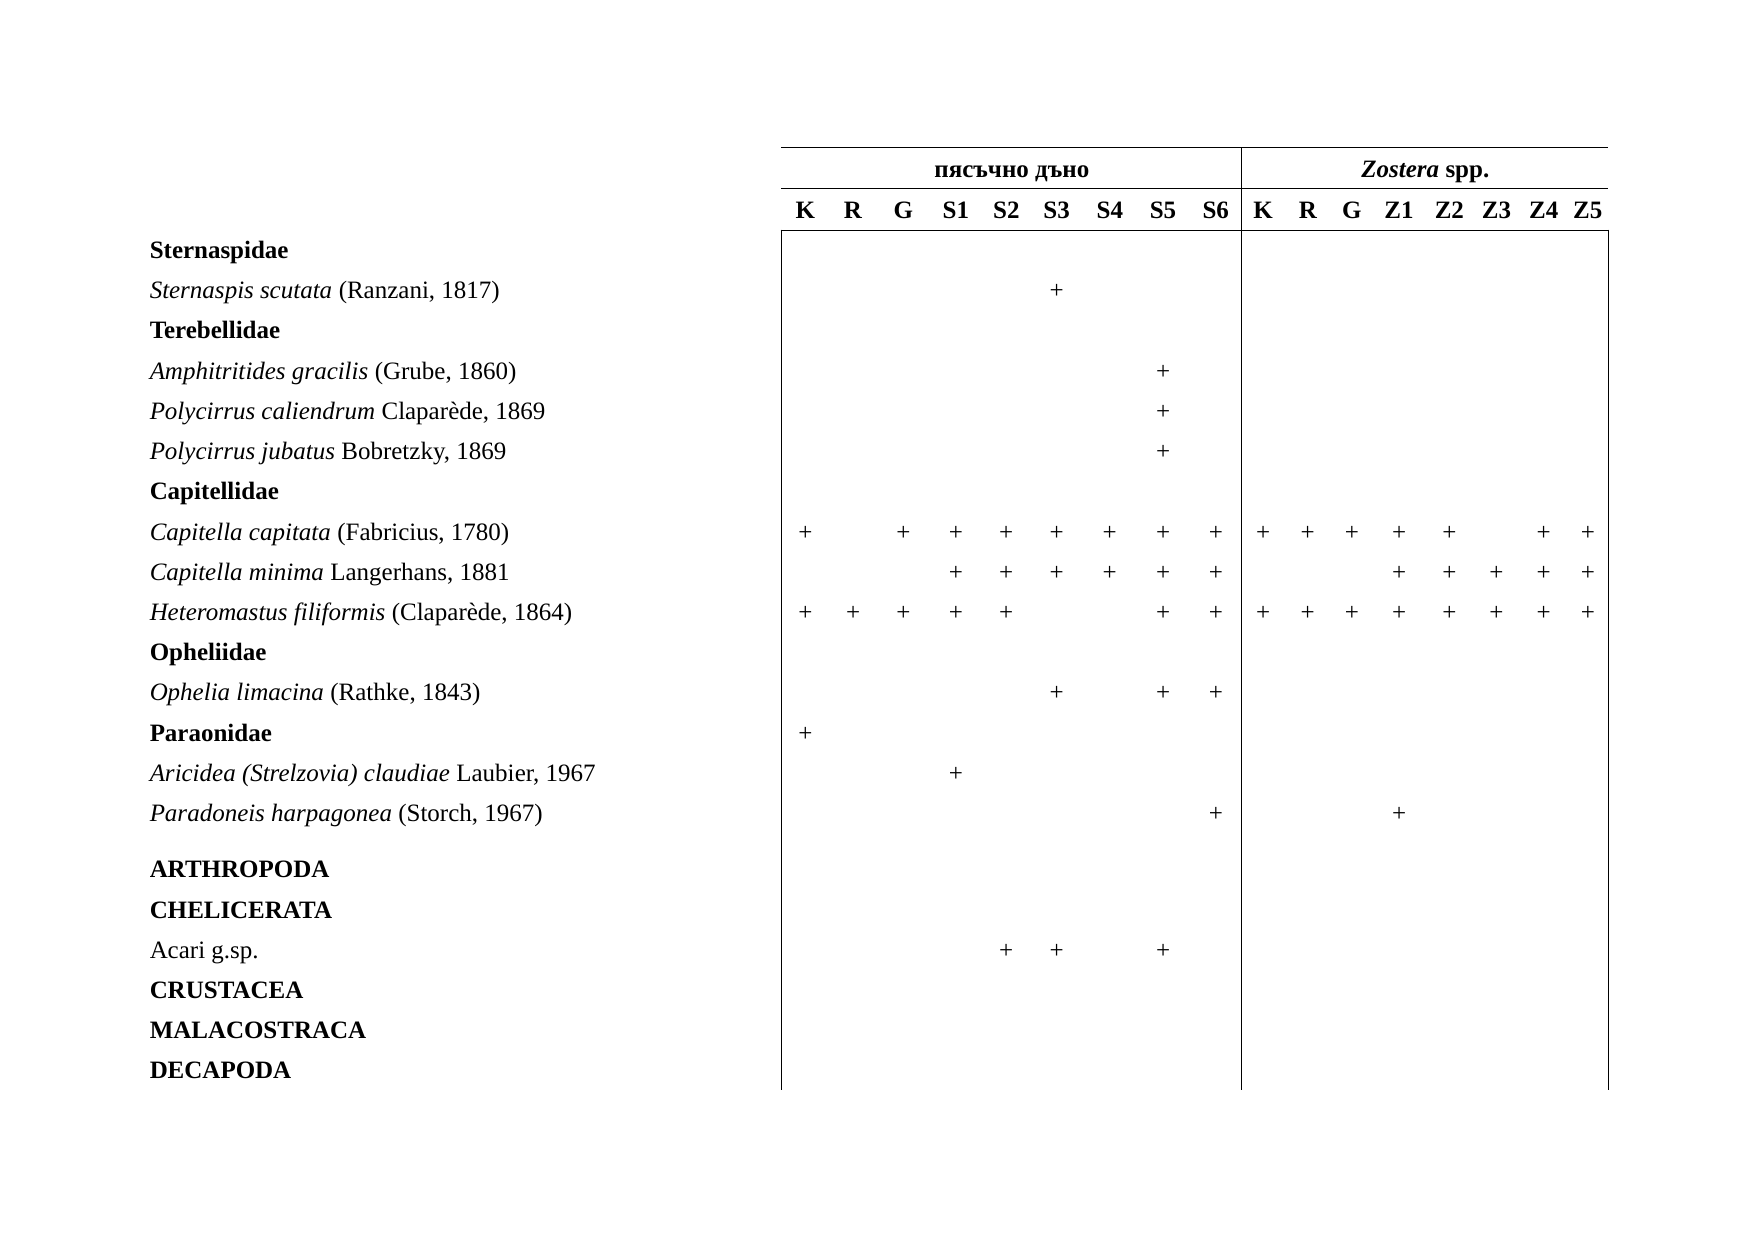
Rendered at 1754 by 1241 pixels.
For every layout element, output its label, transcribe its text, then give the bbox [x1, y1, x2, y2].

table_cell + [982, 929, 1030, 969]
table_cell [1189, 849, 1241, 889]
table_cell [1331, 551, 1372, 591]
table_cell [929, 793, 982, 833]
table_cell [982, 889, 1030, 929]
table_cell [1567, 833, 1608, 849]
table_cell [1567, 849, 1608, 889]
table_cell Sternaspidae [144, 230, 781, 270]
table_cell S6 [1189, 189, 1241, 229]
table_cell [1030, 889, 1083, 929]
table_cell [1136, 1010, 1189, 1050]
table_cell Capitellidae [144, 471, 781, 511]
table_cell [1030, 793, 1083, 833]
table_cell + [929, 511, 982, 551]
table_cell [929, 672, 982, 712]
table_cell [1372, 849, 1426, 889]
table_cell [1520, 350, 1567, 390]
table_cell [1189, 1050, 1241, 1090]
table_cell [877, 712, 929, 752]
table_cell [1030, 833, 1083, 849]
table_cell [1284, 970, 1331, 1010]
table_cell [1242, 970, 1283, 1010]
table_cell + [1136, 591, 1189, 632]
table_cell + [1242, 591, 1283, 632]
table_cell [929, 970, 982, 1010]
table_cell [1083, 752, 1136, 792]
table_cell Polycirrus caliendrum Claparède, 1869 [144, 390, 781, 431]
table_cell [1520, 970, 1567, 1010]
table_cell [877, 1010, 929, 1050]
table_cell [829, 889, 877, 929]
table_cell + [1426, 591, 1472, 632]
table_cell [1284, 833, 1331, 849]
table_cell [782, 1050, 829, 1090]
table_cell [1520, 1050, 1567, 1090]
table_cell [1372, 833, 1426, 849]
table_cell [1567, 929, 1608, 969]
table_cell + [782, 511, 829, 551]
table_cell [1567, 310, 1608, 350]
table_cell [1426, 270, 1472, 310]
table_cell + [782, 712, 829, 752]
table_cell + [782, 591, 829, 632]
table_cell [929, 833, 982, 849]
table_cell [782, 1010, 829, 1050]
table_cell [877, 929, 929, 969]
table_cell [1520, 632, 1567, 672]
table_cell [877, 632, 929, 672]
table_cell [1331, 793, 1372, 833]
table_cell [1472, 310, 1520, 350]
table_cell [1472, 1010, 1520, 1050]
table_cell [877, 270, 929, 310]
table_cell [1567, 632, 1608, 672]
table_cell [1567, 672, 1608, 712]
table_cell + [1136, 672, 1189, 712]
table_cell [1030, 231, 1083, 270]
table_cell [982, 1050, 1030, 1090]
table_cell [1284, 889, 1331, 929]
table_cell + [1136, 511, 1189, 551]
table_cell Polycirrus jubatus Bobretzky, 1869 [144, 431, 781, 471]
table_cell [782, 970, 829, 1010]
table_cell + [1331, 511, 1372, 551]
table_cell [1284, 1050, 1331, 1090]
table_cell + [1472, 591, 1520, 632]
table_cell [1372, 632, 1426, 672]
table_cell [1083, 672, 1136, 712]
table_cell [782, 632, 829, 672]
table_cell [1189, 833, 1241, 849]
table_cell [829, 929, 877, 969]
table_cell [1242, 752, 1283, 792]
table_cell [1242, 231, 1283, 270]
table_cell [1331, 390, 1372, 431]
table_cell [1189, 231, 1241, 270]
table_cell [1083, 231, 1136, 270]
table_cell [982, 390, 1030, 431]
table_cell [1372, 672, 1426, 712]
table_cell [829, 970, 877, 1010]
table_cell [929, 632, 982, 672]
table_cell + [929, 752, 982, 792]
table_cell [1242, 270, 1283, 310]
table_cell [929, 849, 982, 889]
table_cell [1284, 310, 1331, 350]
table_cell [1472, 833, 1520, 849]
table_cell [1189, 752, 1241, 792]
table_cell [982, 833, 1030, 849]
table_cell [1189, 632, 1241, 672]
table_cell [1242, 712, 1283, 752]
table_cell [1331, 350, 1372, 390]
table_cell R [1284, 189, 1331, 229]
table_cell [1136, 833, 1189, 849]
table_cell [782, 471, 829, 511]
table_cell [782, 270, 829, 310]
table_cell Heteromastus filiformis (Claparède, 1864) [144, 591, 781, 632]
table_cell Amphitritides gracilis (Grube, 1860) [144, 350, 781, 390]
table_cell [929, 431, 982, 471]
table_cell + [1136, 929, 1189, 969]
table_cell [1472, 350, 1520, 390]
table_cell [1472, 712, 1520, 752]
table_cell [1426, 970, 1472, 1010]
table_cell + [1136, 431, 1189, 471]
table_cell [1472, 929, 1520, 969]
table_cell [1372, 270, 1426, 310]
table_cell Paraonidae [144, 712, 781, 752]
table_cell + [1083, 551, 1136, 591]
table_cell + [1030, 929, 1083, 969]
table_cell [1242, 471, 1283, 511]
table_cell [782, 672, 829, 712]
table_cell [1136, 632, 1189, 672]
table_cell [1520, 793, 1567, 833]
table_cell MALACOSTRACA [144, 1010, 781, 1050]
table_cell [1567, 1010, 1608, 1050]
table_cell [1136, 310, 1189, 350]
table_cell [1083, 929, 1136, 969]
table_cell [1472, 431, 1520, 471]
table_cell [1567, 390, 1608, 431]
table_header пясъчно дъно [781, 148, 1241, 188]
table_cell [1284, 752, 1331, 792]
table_cell [1189, 431, 1241, 471]
table_cell [829, 752, 877, 792]
table_cell [1083, 712, 1136, 752]
table_cell [1136, 270, 1189, 310]
table_cell [829, 833, 877, 849]
table_cell [1030, 849, 1083, 889]
table_cell [877, 849, 929, 889]
table_cell [929, 270, 982, 310]
table_cell [1520, 1010, 1567, 1050]
table_cell [1472, 793, 1520, 833]
table_cell [877, 431, 929, 471]
table_cell Acari g.sp. [144, 929, 781, 969]
table_cell [1372, 752, 1426, 792]
table_cell [1331, 431, 1372, 471]
table_cell [929, 471, 982, 511]
table_cell [782, 833, 829, 849]
table_cell Capitella capitata (Fabricius, 1780) [144, 511, 781, 551]
table_cell [982, 632, 1030, 672]
table_cell + [1189, 551, 1241, 591]
table_cell + [1372, 551, 1426, 591]
table_cell [1331, 849, 1372, 889]
table_cell [1331, 1050, 1372, 1090]
table_cell S2 [982, 189, 1030, 229]
table_cell [929, 390, 982, 431]
table_cell [1083, 849, 1136, 889]
table_cell [1520, 889, 1567, 929]
table_cell [1242, 431, 1283, 471]
table_cell [929, 231, 982, 270]
table_cell [1567, 231, 1608, 270]
table_cell [782, 390, 829, 431]
table_cell [982, 752, 1030, 792]
table_cell [829, 793, 877, 833]
table_cell Capitella minima Langerhans, 1881 [144, 551, 781, 591]
table_cell [1331, 1010, 1372, 1050]
table_cell [1242, 672, 1283, 712]
table_cell [1426, 672, 1472, 712]
table_cell K [1242, 189, 1283, 229]
table_cell [1567, 1050, 1608, 1090]
table_cell [1426, 752, 1472, 792]
table_cell [1567, 889, 1608, 929]
table_cell [1372, 471, 1426, 511]
table_cell [877, 231, 929, 270]
table_cell [829, 1050, 877, 1090]
table_cell [829, 310, 877, 350]
table_cell + [1030, 270, 1083, 310]
table_cell [1189, 270, 1241, 310]
table_cell [1472, 632, 1520, 672]
table_cell + [1372, 793, 1426, 833]
table_cell K [781, 189, 829, 229]
table_cell + [1372, 511, 1426, 551]
table_cell + [982, 591, 1030, 632]
table_cell ARTHROPODA [144, 849, 781, 889]
table_cell [829, 551, 877, 591]
table_cell [1136, 712, 1189, 752]
table_cell [1242, 1010, 1283, 1050]
table_cell [1030, 350, 1083, 390]
table_cell [1189, 712, 1241, 752]
table_cell [1426, 471, 1472, 511]
table_cell [1472, 231, 1520, 270]
table_cell [1372, 712, 1426, 752]
table_cell [1242, 889, 1283, 929]
table_cell [1372, 929, 1426, 969]
table_cell [1242, 833, 1283, 849]
table_cell + [1030, 672, 1083, 712]
table_cell [877, 889, 929, 929]
table_cell [1472, 270, 1520, 310]
table_cell + [1189, 672, 1241, 712]
table_cell [1284, 712, 1331, 752]
table_cell [1331, 231, 1372, 270]
table_cell + [1567, 551, 1608, 591]
table_cell + [1083, 511, 1136, 551]
table_cell [929, 889, 982, 929]
table_cell + [1189, 511, 1241, 551]
table_cell + [1189, 591, 1241, 632]
table_cell [1242, 350, 1283, 390]
table_cell + [1520, 511, 1567, 551]
table_cell [1331, 833, 1372, 849]
table_cell [1030, 431, 1083, 471]
table_cell [982, 1010, 1030, 1050]
table_cell [829, 632, 877, 672]
table_cell DECAPODA [144, 1050, 781, 1090]
table_cell [1284, 471, 1331, 511]
table_cell [829, 672, 877, 712]
table_cell [1331, 712, 1372, 752]
table_cell S5 [1136, 189, 1189, 229]
table_cell Paradoneis harpagonea (Storch, 1967) [144, 793, 781, 833]
table_cell S3 [1030, 189, 1083, 229]
table_cell [982, 310, 1030, 350]
table_cell [1189, 390, 1241, 431]
table_cell [1030, 712, 1083, 752]
table_cell [1472, 970, 1520, 1010]
table_cell [1083, 833, 1136, 849]
table_cell [1136, 471, 1189, 511]
table_cell [877, 752, 929, 792]
table_cell [929, 1010, 982, 1050]
table_cell [1083, 1050, 1136, 1090]
table_cell [1083, 310, 1136, 350]
table_cell [1331, 632, 1372, 672]
table_cell + [1284, 591, 1331, 632]
table_cell + [1567, 591, 1608, 632]
table_cell [1030, 471, 1083, 511]
table_cell [1426, 833, 1472, 849]
table_cell [1284, 350, 1331, 390]
table_cell + [1284, 511, 1331, 551]
table_cell [1472, 1050, 1520, 1090]
table_cell [1426, 712, 1472, 752]
table_cell [1520, 712, 1567, 752]
table_cell [982, 849, 1030, 889]
table_cell [1567, 970, 1608, 1010]
table_cell [1242, 793, 1283, 833]
table_cell + [1242, 511, 1283, 551]
table_cell [1136, 970, 1189, 1010]
table_cell + [1189, 793, 1241, 833]
table_cell [1189, 471, 1241, 511]
table_cell [1472, 752, 1520, 792]
table_cell [877, 672, 929, 712]
table_cell [1520, 471, 1567, 511]
table_cell [1242, 929, 1283, 969]
table_cell [1083, 350, 1136, 390]
table_cell Z4 [1520, 189, 1567, 229]
table_cell [1284, 431, 1331, 471]
table_cell [1030, 752, 1083, 792]
table_cell [982, 970, 1030, 1010]
table_cell [1426, 431, 1472, 471]
table_cell [782, 793, 829, 833]
table_cell [1372, 970, 1426, 1010]
table_cell [1372, 889, 1426, 929]
table_cell R [829, 189, 877, 229]
table_cell [782, 752, 829, 792]
table_cell [1426, 889, 1472, 929]
table_cell [877, 970, 929, 1010]
table_cell [829, 1010, 877, 1050]
table_cell [982, 431, 1030, 471]
table_cell [1331, 672, 1372, 712]
table_cell [1284, 632, 1331, 672]
table_cell [1426, 231, 1472, 270]
table_header [144, 147, 781, 188]
table_cell [829, 511, 877, 551]
table_cell [1083, 431, 1136, 471]
table_cell [1083, 632, 1136, 672]
table_cell [1331, 310, 1372, 350]
table_cell [1284, 672, 1331, 712]
table_cell [829, 431, 877, 471]
table_cell [1030, 970, 1083, 1010]
table_cell + [1030, 551, 1083, 591]
table_cell + [1136, 390, 1189, 431]
table_cell [1136, 231, 1189, 270]
table_cell + [1520, 551, 1567, 591]
table_cell [1426, 350, 1472, 390]
table_cell [829, 270, 877, 310]
table_cell [1567, 793, 1608, 833]
table_cell + [1030, 511, 1083, 551]
table_cell [782, 889, 829, 929]
table_cell [1083, 793, 1136, 833]
table_cell [1083, 889, 1136, 929]
table_cell [1520, 833, 1567, 849]
table_cell + [1331, 591, 1372, 632]
table_cell Z1 [1372, 189, 1426, 229]
table_cell [782, 431, 829, 471]
table_cell Opheliidae [144, 632, 781, 672]
table_cell CHELICERATA [144, 889, 781, 929]
table_cell [929, 310, 982, 350]
table_cell [1331, 889, 1372, 929]
table_cell [1284, 390, 1331, 431]
table_cell [1284, 270, 1331, 310]
table_cell [1372, 350, 1426, 390]
table_cell [982, 471, 1030, 511]
table_cell [829, 849, 877, 889]
table_cell [1242, 1050, 1283, 1090]
table_cell + [1136, 551, 1189, 591]
table_cell [1472, 889, 1520, 929]
table_cell [1284, 231, 1331, 270]
table_cell Terebellidae [144, 310, 781, 350]
table_cell [982, 672, 1030, 712]
table_cell + [1426, 511, 1472, 551]
table_cell + [982, 551, 1030, 591]
table_cell [1136, 849, 1189, 889]
table_cell [1242, 310, 1283, 350]
table_cell [1331, 929, 1372, 969]
table_cell [1083, 270, 1136, 310]
table_cell [829, 712, 877, 752]
table_cell [1284, 793, 1331, 833]
table_cell [1567, 270, 1608, 310]
table_cell [782, 849, 829, 889]
table_cell S4 [1083, 189, 1136, 229]
table_cell [1284, 1010, 1331, 1050]
table_cell [1426, 310, 1472, 350]
table_cell [782, 350, 829, 390]
table_cell [1520, 270, 1567, 310]
table_cell [929, 350, 982, 390]
table_cell [1189, 929, 1241, 969]
table_cell [1030, 310, 1083, 350]
table_cell [1372, 231, 1426, 270]
table_cell [1284, 849, 1331, 889]
table_cell [1520, 752, 1567, 792]
table_cell + [1372, 591, 1426, 632]
table_cell [1472, 849, 1520, 889]
table_cell [1189, 970, 1241, 1010]
table_cell [1136, 889, 1189, 929]
table_cell Sternaspis scutata (Ranzani, 1817) [144, 270, 781, 310]
table_cell [782, 231, 829, 270]
table_cell [1030, 591, 1083, 632]
table_cell + [1472, 551, 1520, 591]
table_cell [1030, 632, 1083, 672]
table_cell [782, 929, 829, 969]
table_cell [877, 793, 929, 833]
table_cell [829, 471, 877, 511]
table_cell [1426, 1010, 1472, 1050]
table_cell [1472, 471, 1520, 511]
table_cell + [1426, 551, 1472, 591]
table_cell [1520, 672, 1567, 712]
table_cell [1189, 310, 1241, 350]
table_cell [1567, 712, 1608, 752]
table_cell [1520, 849, 1567, 889]
table_cell [1284, 929, 1331, 969]
table_cell [1030, 1050, 1083, 1090]
table_cell + [877, 591, 929, 632]
table_cell [1472, 672, 1520, 712]
table_cell [829, 390, 877, 431]
table_cell [829, 231, 877, 270]
table_cell + [1520, 591, 1567, 632]
table_cell [782, 310, 829, 350]
table_cell [1189, 350, 1241, 390]
table_cell G [1331, 189, 1372, 229]
table_cell [1189, 1010, 1241, 1050]
table_cell G [877, 189, 929, 229]
table_cell + [929, 551, 982, 591]
table_cell [1372, 1010, 1426, 1050]
table_cell [1426, 849, 1472, 889]
table_cell [1083, 970, 1136, 1010]
table_cell [1372, 431, 1426, 471]
table_cell + [829, 591, 877, 632]
table_cell [1426, 632, 1472, 672]
table_cell + [1136, 350, 1189, 390]
table_cell [1083, 390, 1136, 431]
table_cell [982, 231, 1030, 270]
table_cell + [1567, 511, 1608, 551]
table_cell [1567, 471, 1608, 511]
table_cell [1520, 231, 1567, 270]
table_cell [1242, 632, 1283, 672]
table_cell [1284, 551, 1331, 591]
table_cell [1083, 1010, 1136, 1050]
table_cell [1083, 591, 1136, 632]
table_cell [1242, 551, 1283, 591]
table_cell [1331, 752, 1372, 792]
table_cell [1242, 390, 1283, 431]
table_cell CRUSTACEA [144, 970, 781, 1010]
table_cell [877, 833, 929, 849]
table_cell [1030, 390, 1083, 431]
table_cell [877, 390, 929, 431]
table_cell [144, 833, 781, 849]
table_cell [1426, 793, 1472, 833]
table_cell [877, 551, 929, 591]
table_cell [1472, 390, 1520, 431]
table_cell Aricidea (Strelzovia) claudiae Laubier, 1967 [144, 752, 781, 792]
table_cell [1426, 390, 1472, 431]
table_cell [1372, 1050, 1426, 1090]
table_cell [1331, 471, 1372, 511]
table_cell [1372, 390, 1426, 431]
table_cell [982, 270, 1030, 310]
table_cell [1472, 511, 1520, 551]
table_cell + [929, 591, 982, 632]
table_cell [929, 1050, 982, 1090]
table_cell Z5 [1567, 189, 1608, 229]
table_cell [1567, 431, 1608, 471]
table_cell [929, 712, 982, 752]
table_cell [1189, 889, 1241, 929]
table_header Zostera spp. [1242, 148, 1608, 188]
table_cell [829, 350, 877, 390]
table_cell [1242, 849, 1283, 889]
table_cell [1567, 350, 1608, 390]
table_cell [1520, 929, 1567, 969]
table_cell [982, 712, 1030, 752]
table_cell + [877, 511, 929, 551]
table_cell [877, 310, 929, 350]
table_cell [1520, 390, 1567, 431]
table_cell [1136, 752, 1189, 792]
table_cell [1136, 793, 1189, 833]
table_cell [1136, 1050, 1189, 1090]
table_cell [982, 350, 1030, 390]
table_cell [1426, 1050, 1472, 1090]
table_cell [1372, 310, 1426, 350]
table_cell [929, 929, 982, 969]
table_cell [1030, 1010, 1083, 1050]
table_cell Ophelia limacina (Rathke, 1843) [144, 672, 781, 712]
table_cell + [982, 511, 1030, 551]
table_cell [1520, 431, 1567, 471]
table_cell S1 [929, 189, 982, 229]
table_cell Z3 [1472, 189, 1520, 229]
table_cell [782, 551, 829, 591]
table_cell [982, 793, 1030, 833]
table_cell [1567, 752, 1608, 792]
table_cell [877, 350, 929, 390]
table_cell [877, 471, 929, 511]
table_cell [1331, 270, 1372, 310]
table_cell [1331, 970, 1372, 1010]
table_cell [1426, 929, 1472, 969]
table_cell [1520, 310, 1567, 350]
table_cell Z2 [1426, 189, 1472, 229]
table_cell [144, 188, 781, 229]
table_cell [877, 1050, 929, 1090]
table_cell [1083, 471, 1136, 511]
